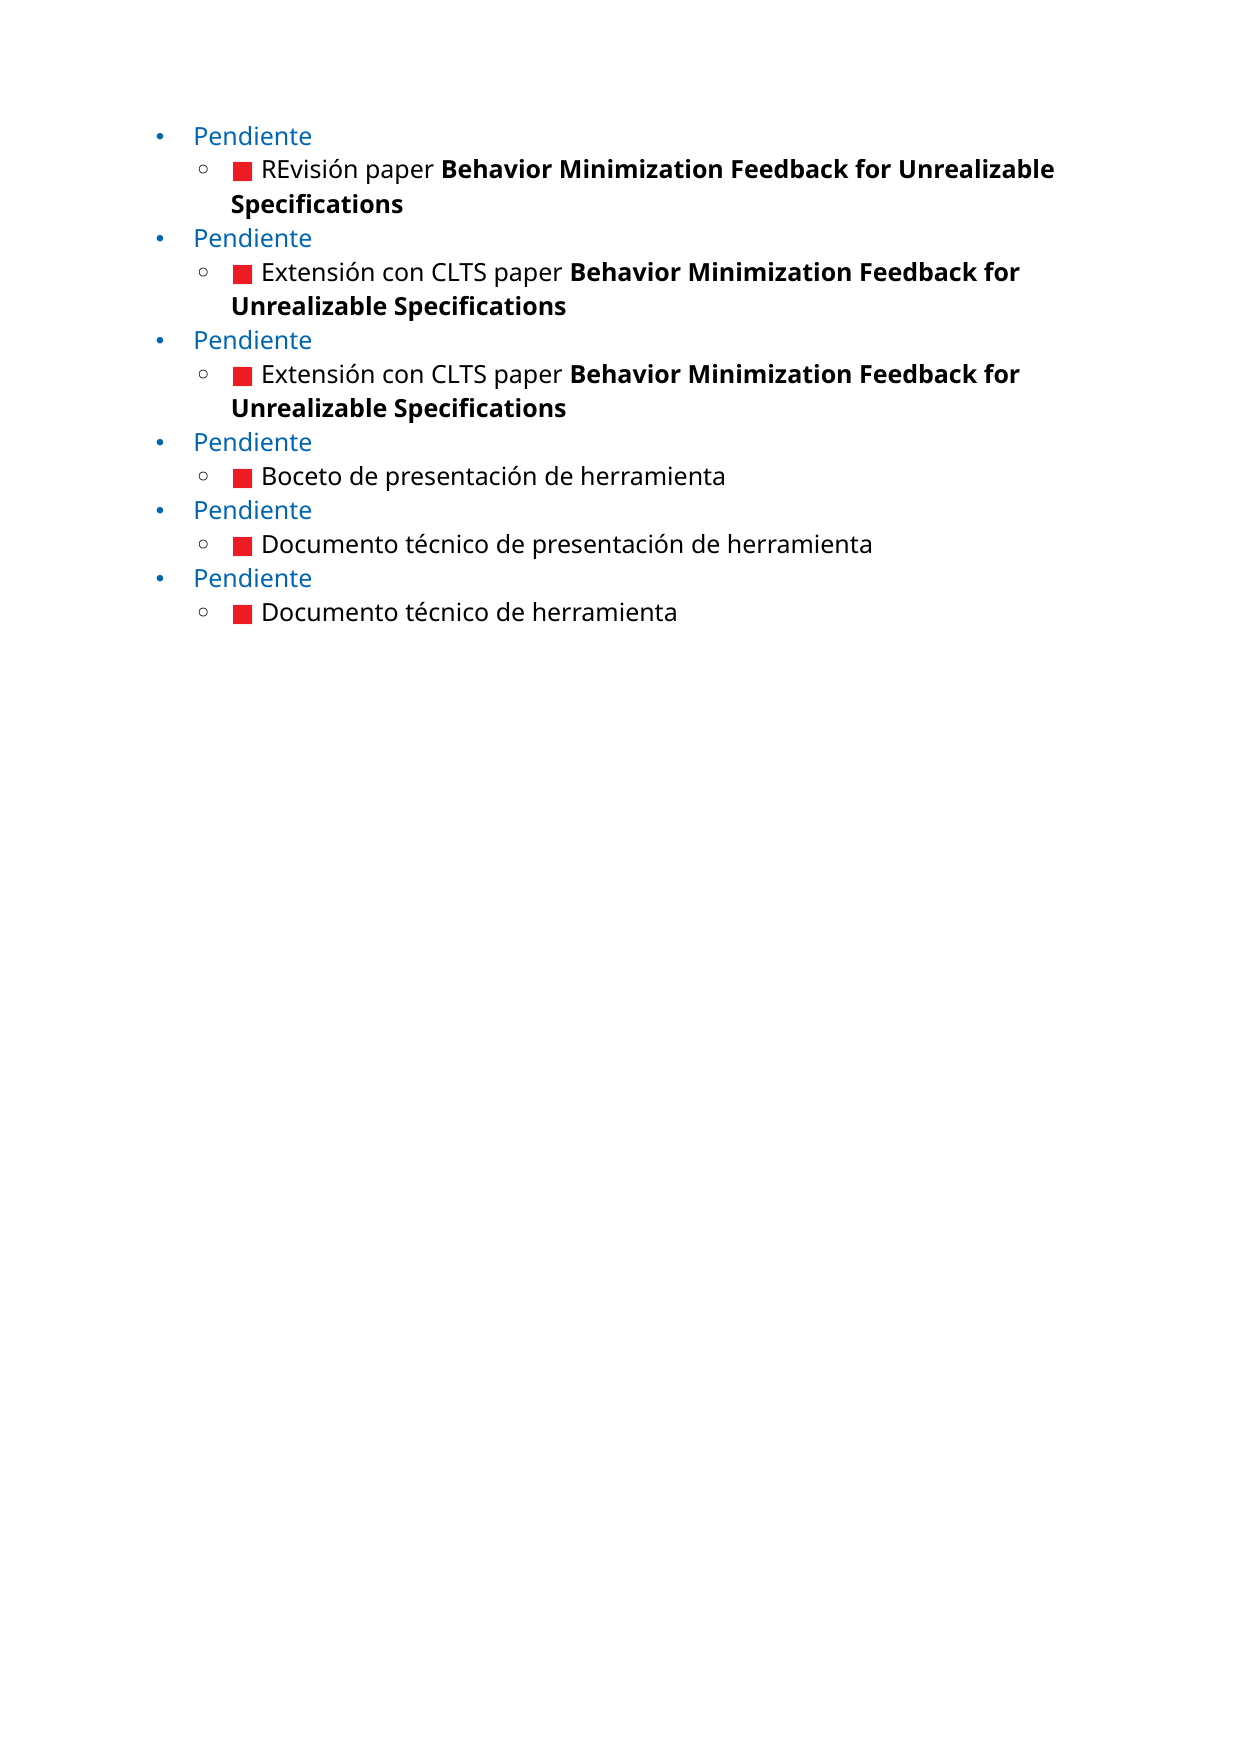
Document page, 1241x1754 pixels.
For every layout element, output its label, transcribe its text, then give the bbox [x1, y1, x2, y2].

list Pendiente [156, 220, 1122, 254]
list Pendiente [156, 425, 1122, 459]
list Pendiente [156, 561, 1122, 595]
list ■ Documento técnico de herramienta [193, 595, 1122, 629]
list Pendiente [156, 322, 1122, 357]
list ■ Boceto de presentación de herramienta [193, 459, 1122, 493]
list ■ Documento técnico de presentación de herramienta [193, 527, 1122, 561]
list ■ Extensión con CLTS paper Behavior Minimization Feedback for Unrealizable Specifications [193, 254, 1122, 322]
list Pendiente [156, 493, 1122, 527]
list ■ REvisión paper Behavior Minimization Feedback for Unrealizable Specifications [193, 152, 1122, 220]
list ■ Extensión con CLTS paper Behavior Minimization Feedback for Unrealizable Specifications [193, 357, 1122, 425]
list Pendiente [156, 118, 1122, 152]
